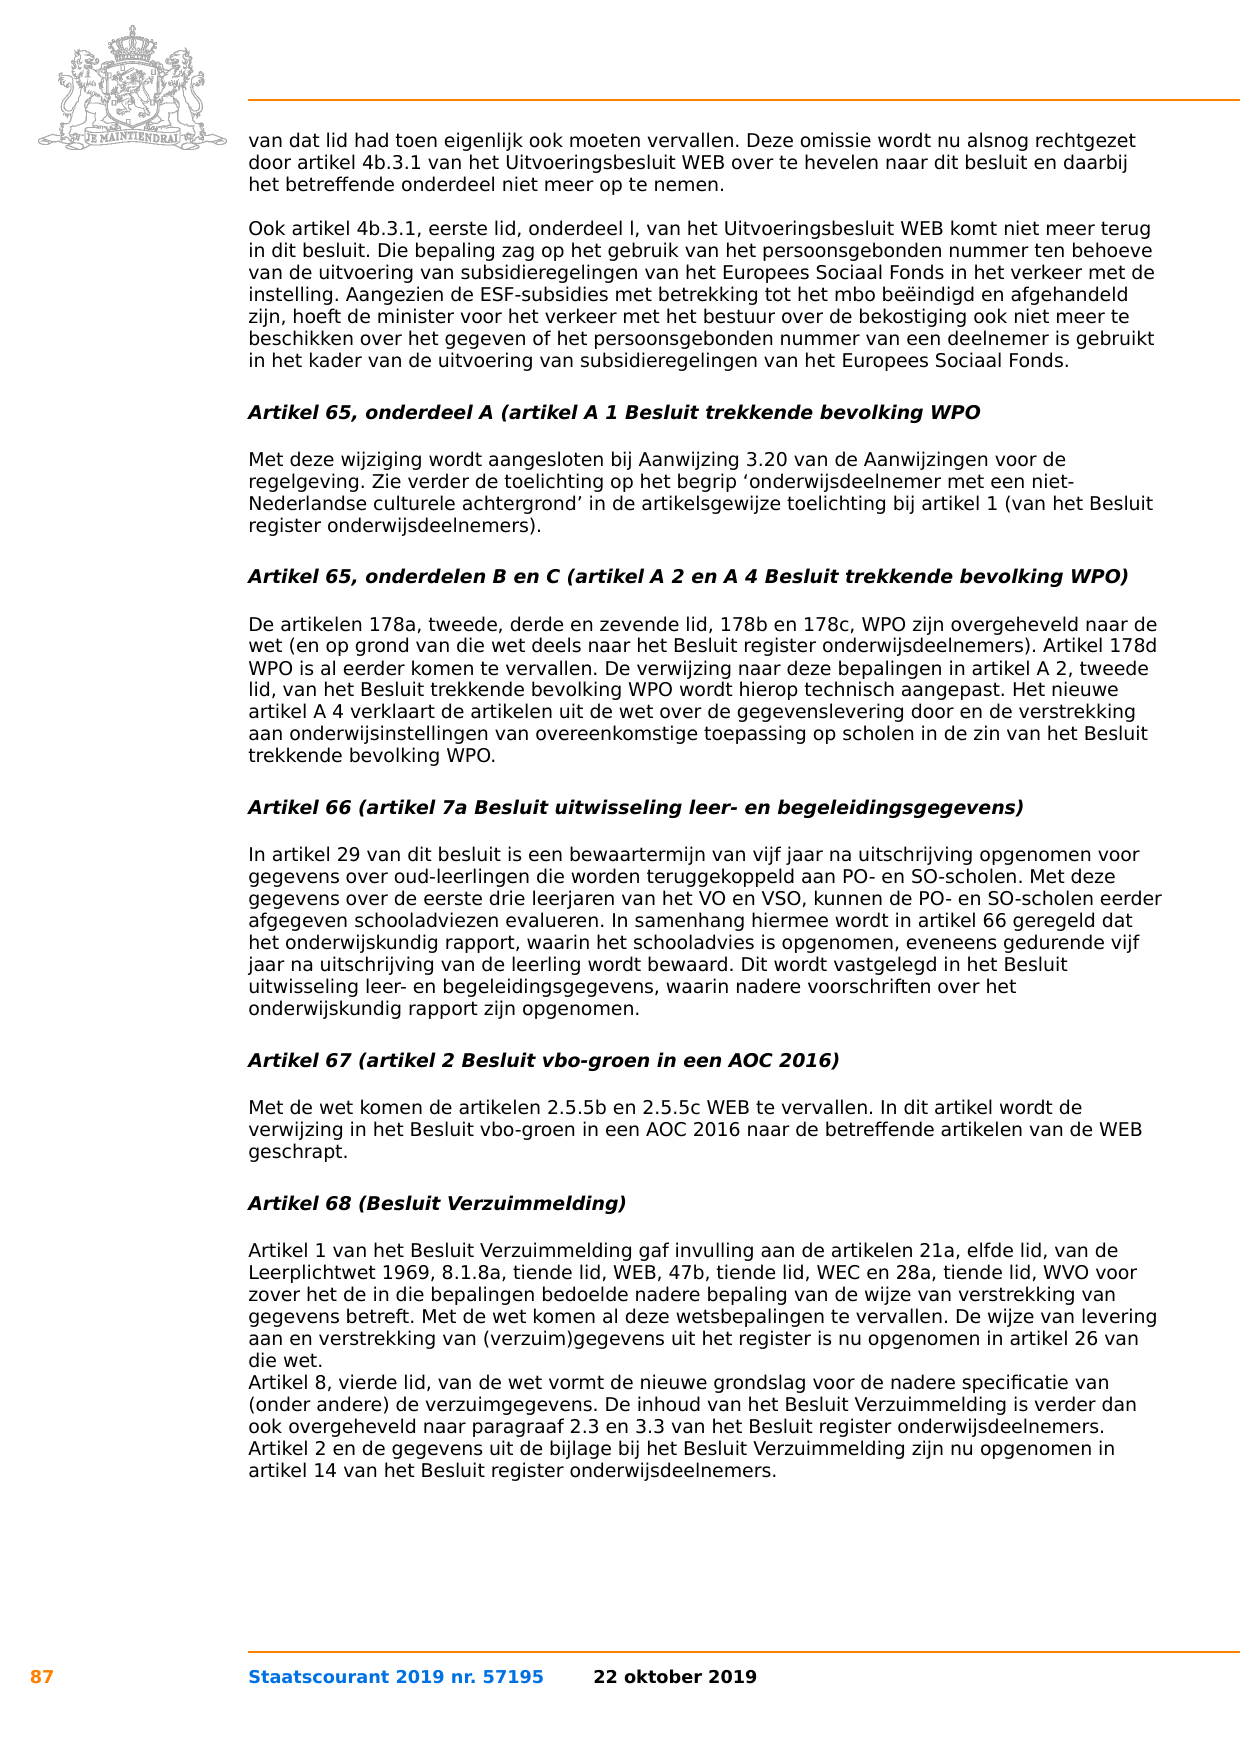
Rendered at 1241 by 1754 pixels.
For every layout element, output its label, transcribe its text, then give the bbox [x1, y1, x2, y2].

subtitle Artikel 67 (artikel 2 Besluit vbo-groen in een AOC 2016) [248, 1050, 1163, 1072]
subtitle Artikel 66 (artikel 7a Besluit uitwisseling leer- en begeleidingsgegevens) [248, 797, 1163, 819]
picture [38, 25, 227, 150]
text Ook artikel 4b.3.1, eerste lid, onderdeel l, van het Uitvoeringsbesluit WEB komt niet meer terug in dit besluit. Die bepaling zag op het gebruik van het persoonsgebonden nummer ten behoeve van de uitvoering van subsidieregelingen van het Europees Sociaal Fonds in het verkeer met de instelling. Aangezien de ESF-subsidies met betrekking tot het mbo beëindigd en afgehandeld zijn, hoeft de minister voor het verkeer met het bestuur over de bekostiging ook niet meer te beschikken over het gegeven of het persoonsgebonden nummer van een deelnemer is gebruikt in het kader van de uitvoering van subsidieregelingen van het Europees Sociaal Fonds. [248, 218, 1163, 372]
text De artikelen 178a, tweede, derde en zevende lid, 178b en 178c, WPO zijn overgeheveld naar de wet (en op grond van die wet deels naar het Besluit register onderwijsdeelnemers). Artikel 178d WPO is al eerder komen te vervallen. De verwijzing naar deze bepalingen in artikel A 2, tweede lid, van het Besluit trekkende bevolking WPO wordt hierop technisch aangepast. Het nieuwe artikel A 4 verklaart de artikelen uit de wet over de gegevenslevering door en de verstrekking aan onderwijsinstellingen van overeenkomstige toepassing op scholen in de zin van het Besluit trekkende bevolking WPO. [248, 613, 1163, 767]
text In artikel 29 van dit besluit is een bewaartermijn van vijf jaar na uitschrijving opgenomen voor gegevens over oud-leerlingen die worden teruggekoppeld aan PO- en SO-scholen. Met deze gegevens over de eerste drie leerjaren van het VO en VSO, kunnen de PO- en SO-scholen eerder afgegeven schooladviezen evalueren. In samenhang hiermee wordt in artikel 66 geregeld dat het onderwijskundig rapport, waarin het schooladvies is opgenomen, eveneens gedurende vijf jaar na uitschrijving van de leerling wordt bewaard. Dit wordt vastgelegd in het Besluit uitwisseling leer- en begeleidingsgegevens, waarin nadere voorschriften over het onderwijskundig rapport zijn opgenomen. [248, 844, 1163, 1020]
text Met deze wijziging wordt aangesloten bij Aanwijzing 3.20 van de Aanwijzingen voor de regelgeving. Zie verder de toelichting op het begrip ‘onderwijsdeelnemer met een niet-Nederlandse culturele achtergrond’ in de artikelsgewijze toelichting bij artikel 1 (van het Besluit register onderwijsdeelnemers). [248, 448, 1163, 536]
text Artikel 8, vierde lid, van de wet vormt de nieuwe grondslag voor de nadere specificatie van (onder andere) de verzuimgegevens. De inhoud van het Besluit Verzuimmelding is verder dan ook overgeheveld naar paragraaf 2.3 en 3.3 van het Besluit register onderwijsdeelnemers. Artikel 2 en de gegevens uit de bijlage bij het Besluit Verzuimmelding zijn nu opgenomen in artikel 14 van het Besluit register onderwijsdeelnemers. [248, 1372, 1163, 1482]
text van dat lid had toen eigenlijk ook moeten vervallen. Deze omissie wordt nu alsnog rechtgezet door artikel 4b.3.1 van het Uitvoeringsbesluit WEB over te hevelen naar dit besluit en daarbij het betreffende onderdeel niet meer op te nemen. [248, 130, 1163, 196]
text Artikel 1 van het Besluit Verzuimmelding gaf invulling aan de artikelen 21a, elfde lid, van de Leerplichtwet 1969, 8.1.8a, tiende lid, WEB, 47b, tiende lid, WEC en 28a, tiende lid, WVO voor zover het de in die bepalingen bedoelde nadere bepaling van de wijze van verstrekking van gegevens betreft. Met de wet komen al deze wetsbepalingen te vervallen. De wijze van levering aan en verstrekking van (verzuim)gegevens uit het register is nu opgenomen in artikel 26 van die wet. [248, 1240, 1163, 1372]
subtitle Artikel 68 (Besluit Verzuimmelding) [248, 1193, 1163, 1215]
subtitle Artikel 65, onderdelen B en C (artikel A 2 en A 4 Besluit trekkende bevolking WPO) [248, 566, 1163, 588]
subtitle Artikel 65, onderdeel A (artikel A 1 Besluit trekkende bevolking WPO [248, 402, 1163, 423]
text Met de wet komen de artikelen 2.5.5b en 2.5.5c WEB te vervallen. In dit artikel wordt de verwijzing in het Besluit vbo-groen in een AOC 2016 naar de betreffende artikelen van de WEB geschrapt. [248, 1097, 1163, 1163]
